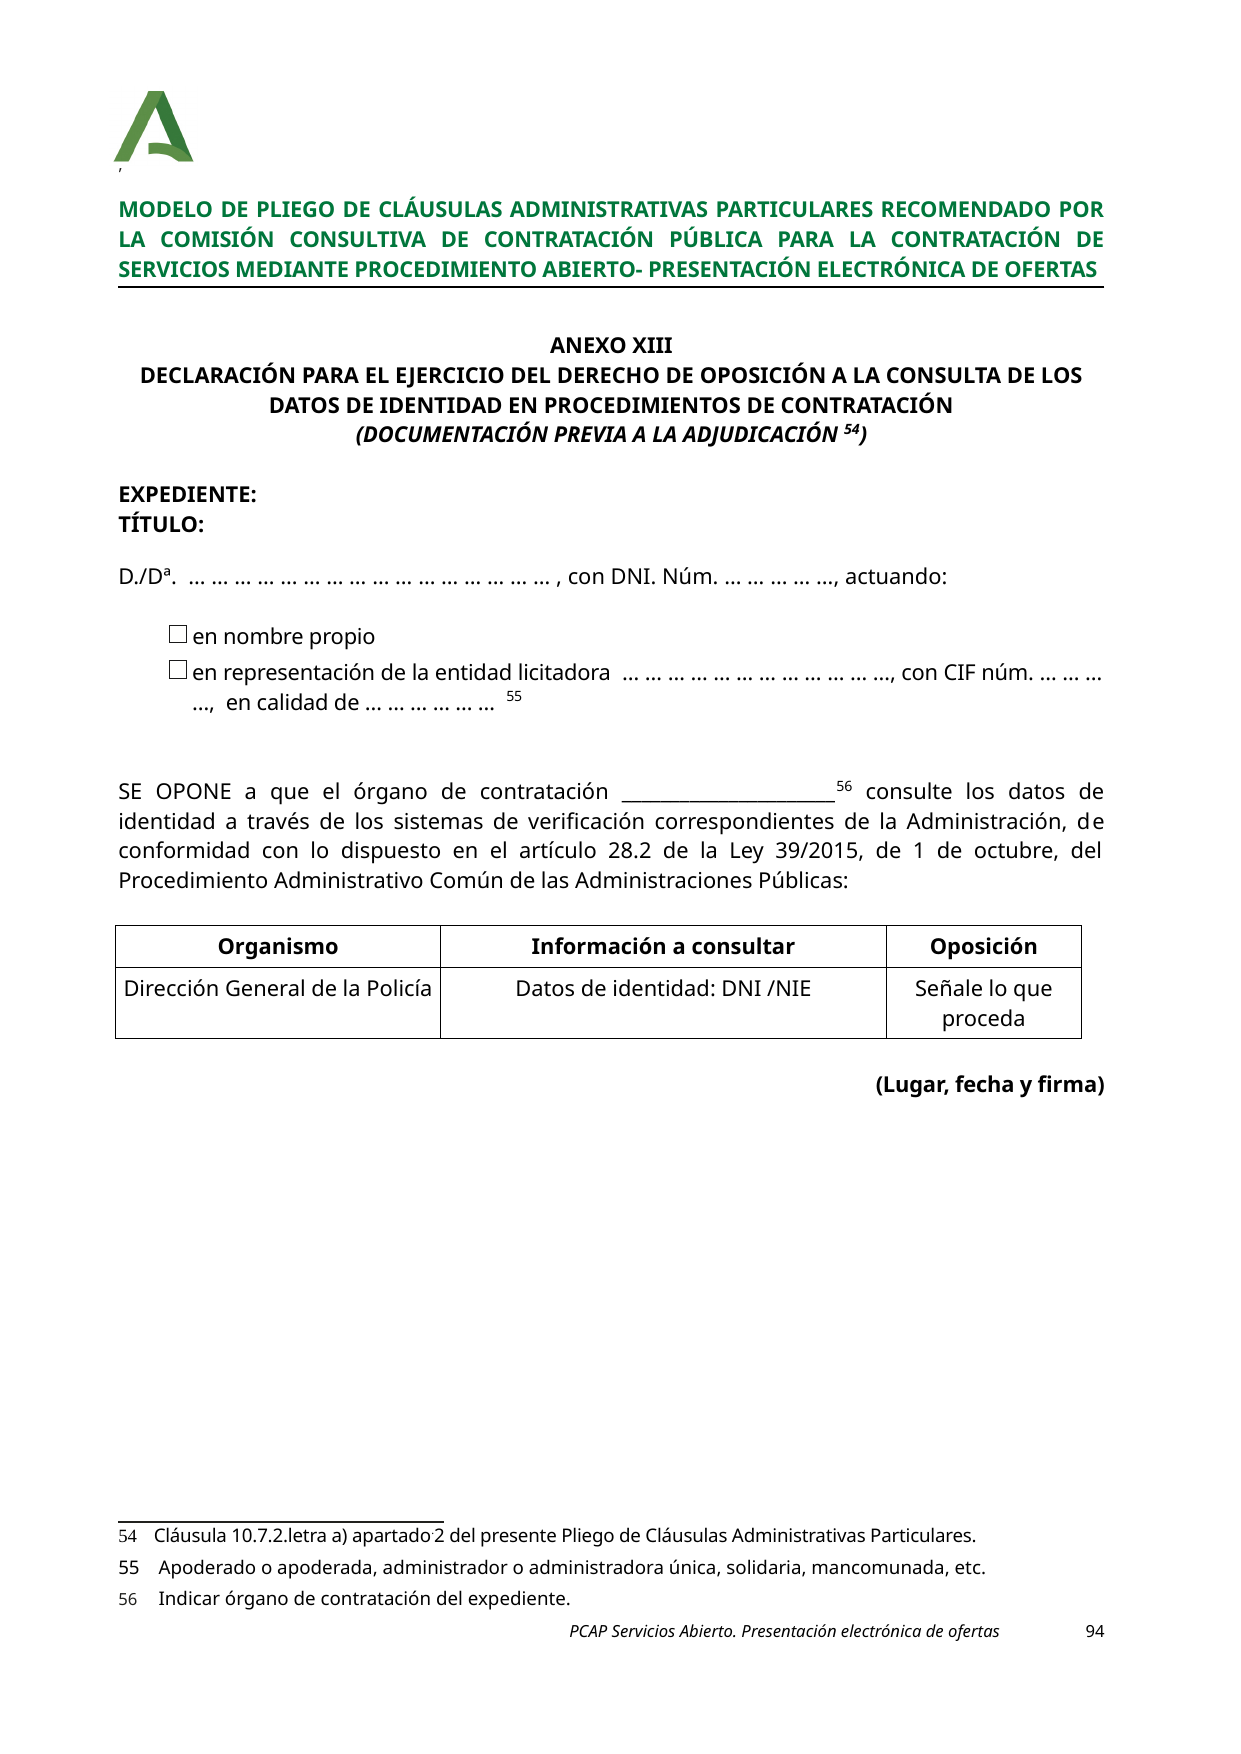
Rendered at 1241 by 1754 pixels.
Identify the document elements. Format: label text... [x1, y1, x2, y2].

text DECLARACIÓN PARA EL EJERCICIO DEL DERECHO DE OPOSICIÓN A LA CONSULTA DE LOS DATOS DE IDENTIDAD EN PROCEDIMIENTOS DE CONTRATACIÓN [118, 360, 1104, 419]
text D./Dª. … … … … … … … … … … … … … … … … , con DNI. Núm. … … … … …, actuando: [118, 561, 1104, 591]
table_cell Señale lo que proceda [887, 968, 1081, 1038]
text EXPEDIENTE: [118, 479, 1104, 509]
text TÍTULO: [118, 509, 1104, 539]
picture [109, 86, 198, 166]
text ANEXO XIII [118, 330, 1104, 360]
text (Lugar, fecha y firma) [118, 1068, 1104, 1098]
table_header Oposición [887, 926, 1081, 967]
text Indicar órgano de contratación del expediente. [118, 1585, 1104, 1611]
text SE OPONE a que el órgano de contratación ______________________ consulte los datos de identidad a través de los sistemas de verificación correspondientes de la Administración, de conformidad con lo dispuesto en el artículo 28.2 de la Ley 39/2015, de 1 de octubre, del Procedimiento Administrativo Común de las Administraciones Públicas: [118, 776, 1104, 895]
text en representación de la entidad licitadora … … … … … … … … … … … …, con CIF núm. … … … …, en calidad de … … … … … … [192, 657, 1104, 716]
table_cell Datos de identidad: DNI /NIE [441, 968, 886, 1038]
table_header Información a consultar [441, 926, 886, 967]
text Cláusula 10.7.2.letra a) apartado.2 del presente Pliego de Cláusulas Administrativas Particulares. [118, 1522, 1104, 1548]
text (DOCUMENTACIÓN PREVIA A LA ADJUDICACIÓN ) [118, 419, 1104, 449]
table_cell Dirección General de la Policía [116, 968, 440, 1038]
text en nombre propio [192, 621, 1104, 651]
table_header Organismo [116, 926, 440, 967]
text MODELO DE PLIEGO DE CLÁUSULAS ADMINISTRATIVAS PARTICULARES RECOMENDADO POR LA COMISIÓN CONSULTIVA DE CONTRATACIÓN PÚBLICA PARA LA CONTRATACIÓN DE SERVICIOS MEDIANTE PROCEDIMIENTO ABIERTO- PRESENTACIÓN ELECTRÓNICA DE OFERTAS [118, 194, 1104, 286]
text Apoderado o apoderada, administrador o administradora única, solidaria, mancomunada, etc. [118, 1554, 1104, 1579]
